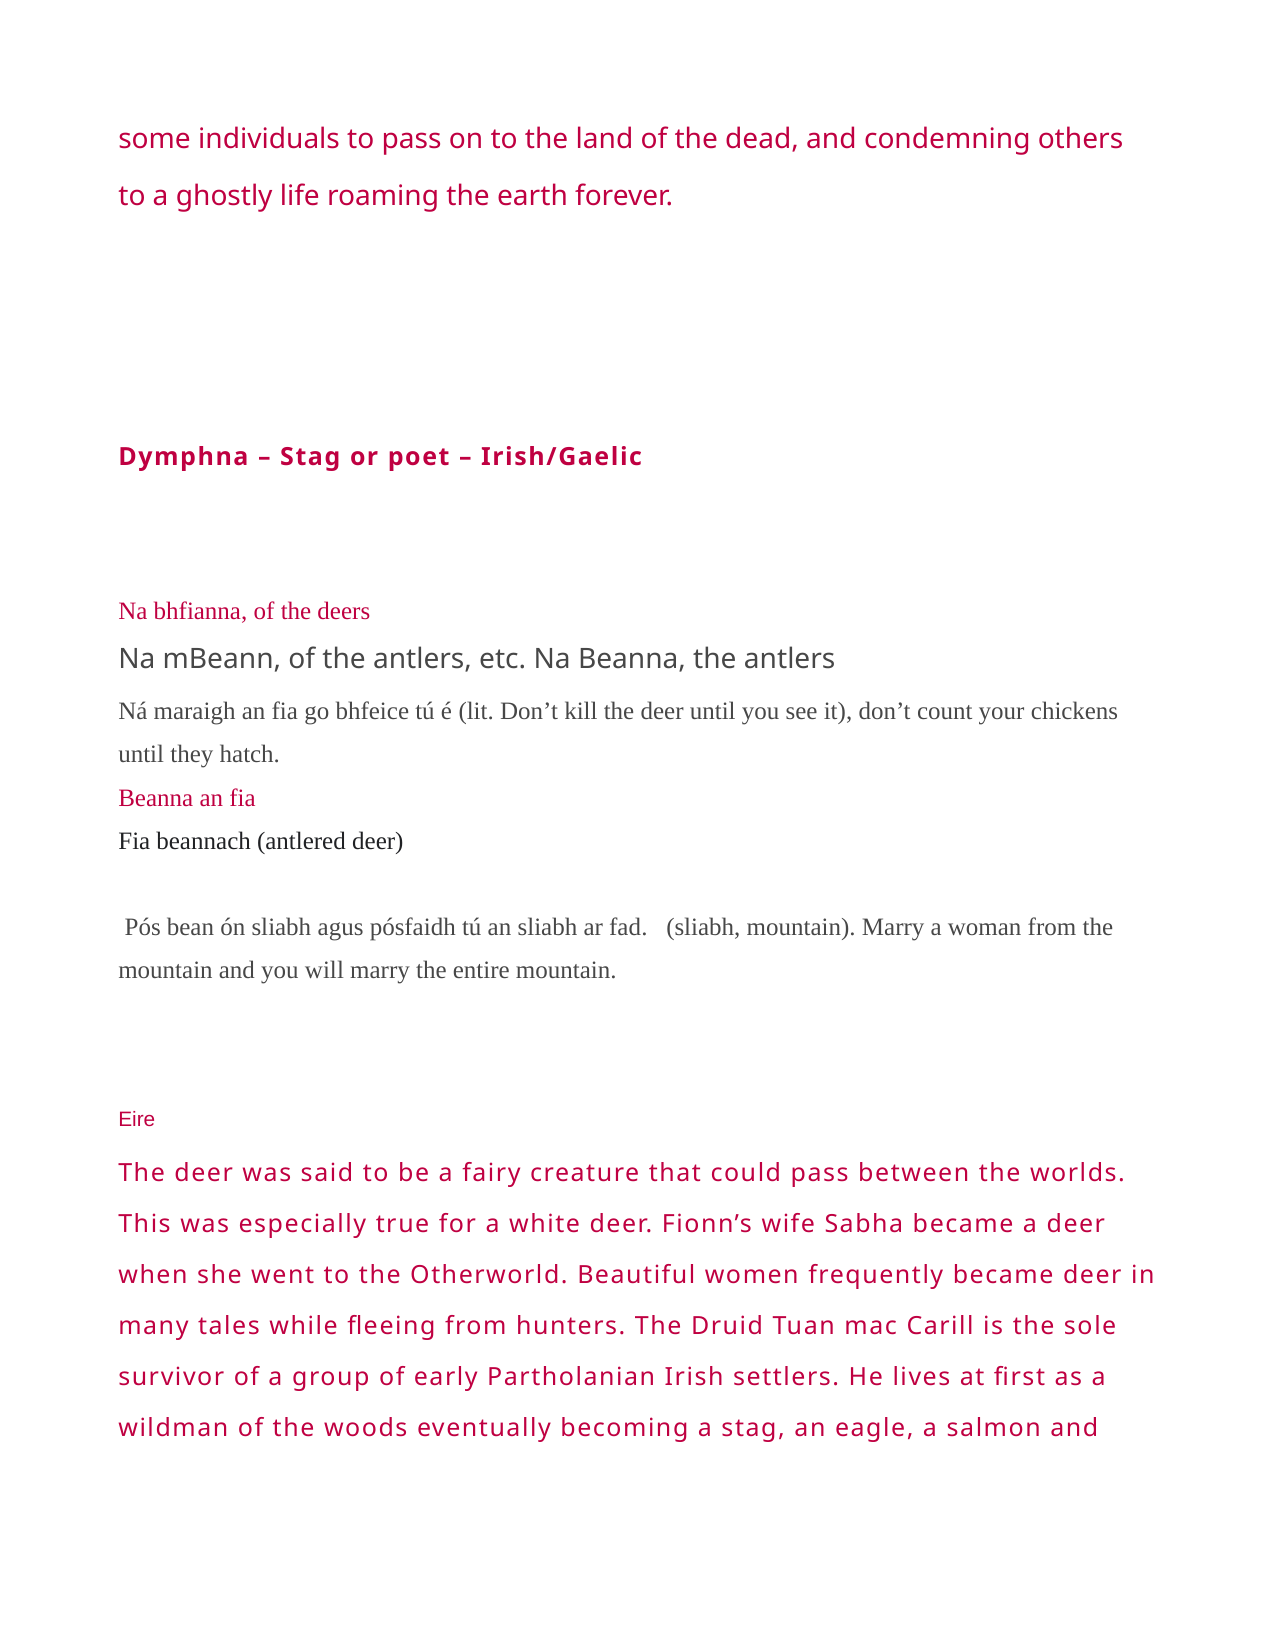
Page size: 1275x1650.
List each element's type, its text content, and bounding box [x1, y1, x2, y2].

text some individuals to pass on to the land of the dead, and condemning others to a ghostly life roaming the earth forever. [118, 118, 1157, 214]
text Na mBeann, of the antlers, etc. Na Beanna, the antlers [118, 639, 1157, 677]
text Fia beannach (antlered deer) [118, 826, 1157, 854]
subtitle Eire [118, 1106, 1157, 1130]
text Beanna an fia [118, 783, 1157, 811]
text The deer was said to be a fairy creature that could pass between the worlds. This was especially true for a white deer. Fionn’s wife Sabha became a deer when she went to the Otherworld. Beautiful women frequently became deer in many tales while fleeing from hunters. The Druid Tuan mac Carill is the sole survivor of a group of early Partholanian Irish settlers. He lives at first as a wildman of the woods eventually becoming a stag, an eagle, a salmon and [118, 1155, 1157, 1444]
text Dymphna – Stag or poet – Irish/Gaelic [118, 438, 1157, 473]
text Ná maraigh an fia go bhfeice tú é (lit. Don’t kill the deer until you see it), don’t count your chickens until they hatch. [118, 696, 1157, 768]
text Pós bean ón sliabh agus pósfaidh tú an sliabh ar fad. (sliabh, mountain). Marry a woman from the mountain and you will marry the entire mountain. [118, 912, 1157, 984]
text Na bhfianna, of the deers [118, 596, 1157, 624]
